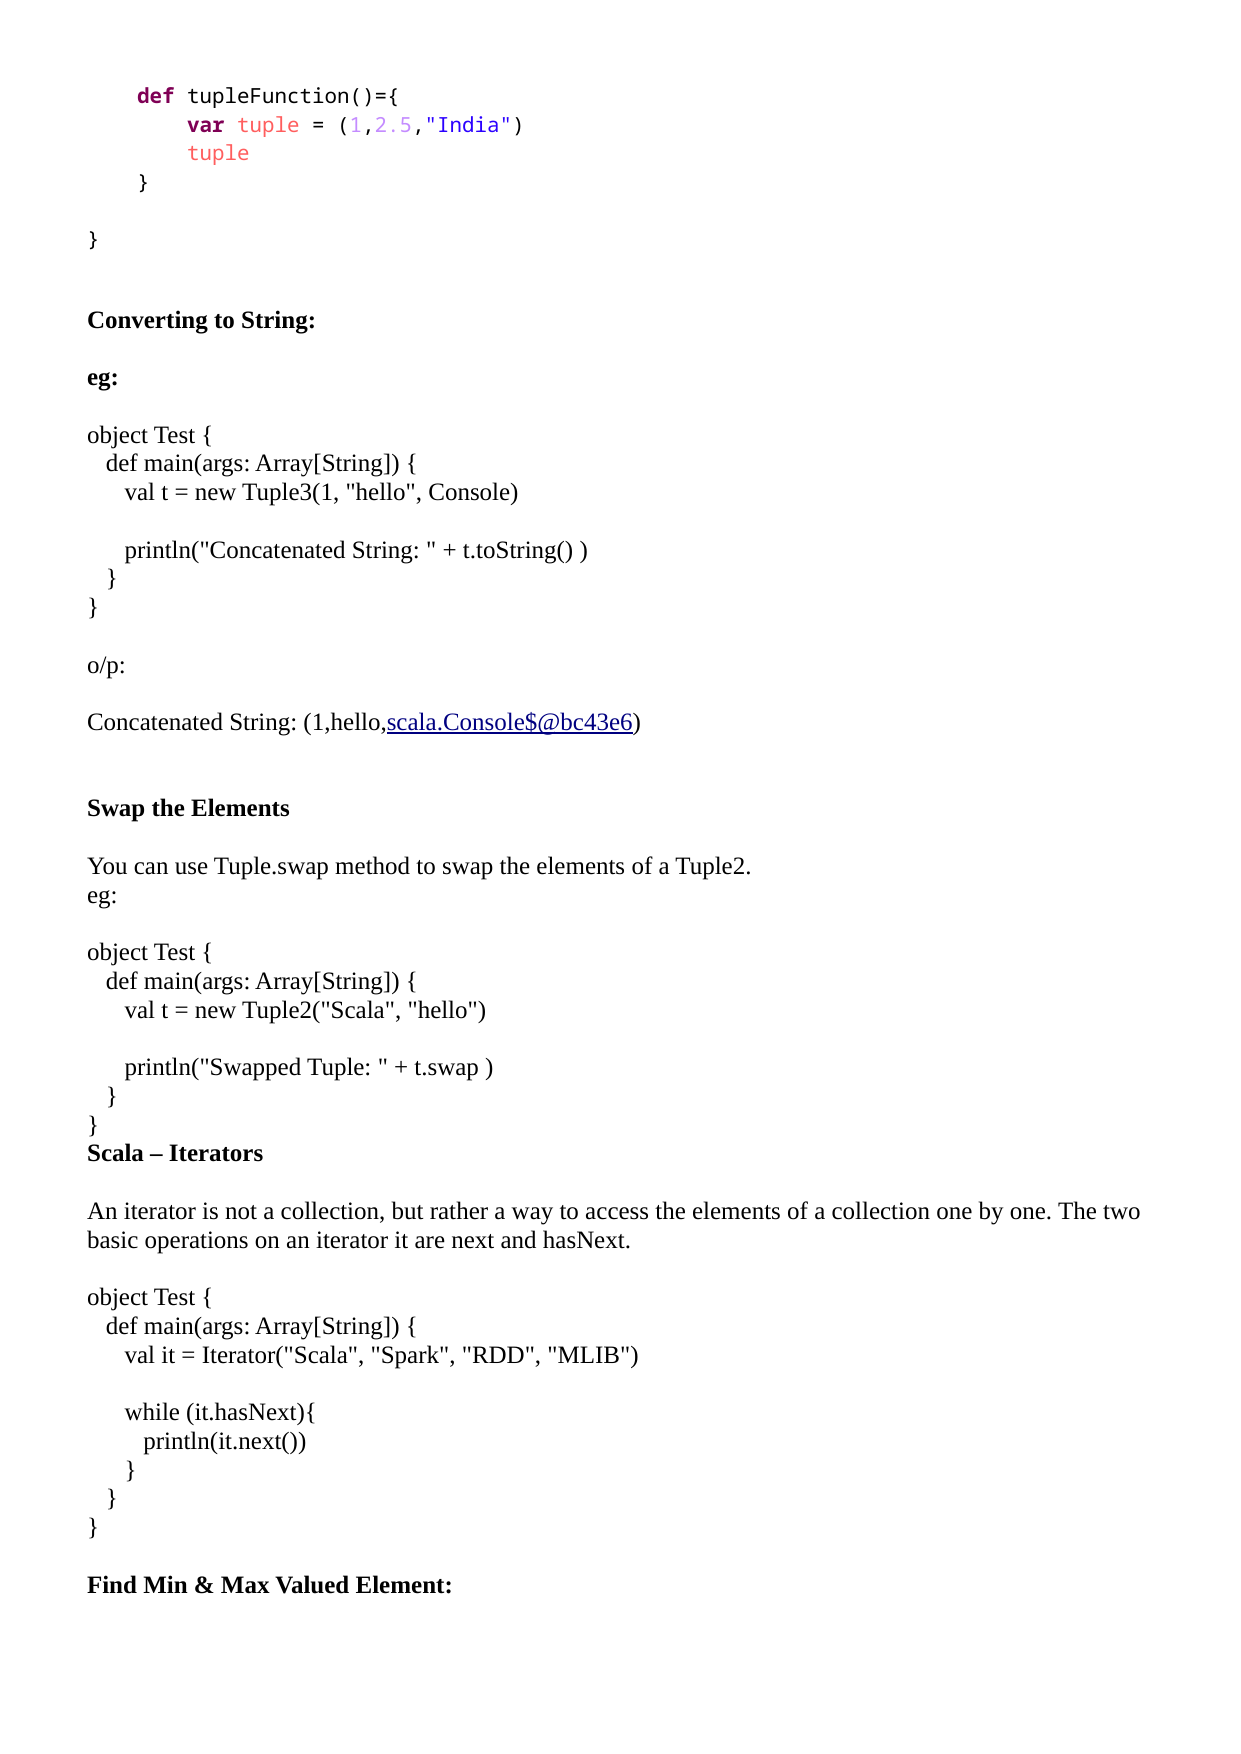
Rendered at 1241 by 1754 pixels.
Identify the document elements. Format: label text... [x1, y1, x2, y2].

text object Test { [87, 937, 1155, 966]
text } [87, 1455, 1155, 1483]
text } [87, 224, 1155, 252]
text def tupleFunction()={ [87, 82, 1155, 110]
text def main(args: Array[String]) { [87, 448, 1155, 477]
text Scala – Iterators [87, 1138, 1155, 1167]
text while (it.hasNext){ [87, 1397, 1155, 1426]
text } [87, 1512, 1155, 1541]
text An iterator is not a collection, but rather a way to access the elements of a collection one by one. The two basic operations on an iterator it are next and hasNext. [87, 1196, 1155, 1253]
text o/p: [87, 650, 1155, 678]
text } [87, 1483, 1155, 1512]
text val t = new Tuple3(1, "hello", Console) [87, 477, 1155, 506]
text Converting to String: [87, 305, 1155, 333]
text Concatenated String: (1,hello,scala.Console$@bc43e6) [87, 707, 1155, 736]
text You can use Tuple.swap method to swap the elements of a Tuple2. [87, 851, 1155, 880]
text println(it.next()) [87, 1426, 1155, 1455]
text var tuple = (1,2.5,"India") [87, 110, 1155, 138]
text println("Concatenated String: " + t.toString() ) [87, 535, 1155, 563]
text def main(args: Array[String]) { [87, 966, 1155, 995]
text } [87, 1110, 1155, 1138]
text } [87, 592, 1155, 621]
text eg: [87, 362, 1155, 391]
text Swap the Elements [87, 793, 1155, 822]
text tuple [87, 138, 1155, 167]
text } [87, 167, 1155, 195]
text val t = new Tuple2("Scala", "hello") [87, 995, 1155, 1023]
text Find Min & Max Valued Element: [87, 1570, 1155, 1598]
text } [87, 1081, 1155, 1110]
text val it = Iterator("Scala", "Spark", "RDD", "MLIB") [87, 1340, 1155, 1368]
text object Test { [87, 420, 1155, 448]
text } [87, 563, 1155, 592]
text object Test { [87, 1282, 1155, 1311]
text def main(args: Array[String]) { [87, 1311, 1155, 1340]
text eg: [87, 880, 1155, 908]
text println("Swapped Tuple: " + t.swap ) [87, 1052, 1155, 1081]
